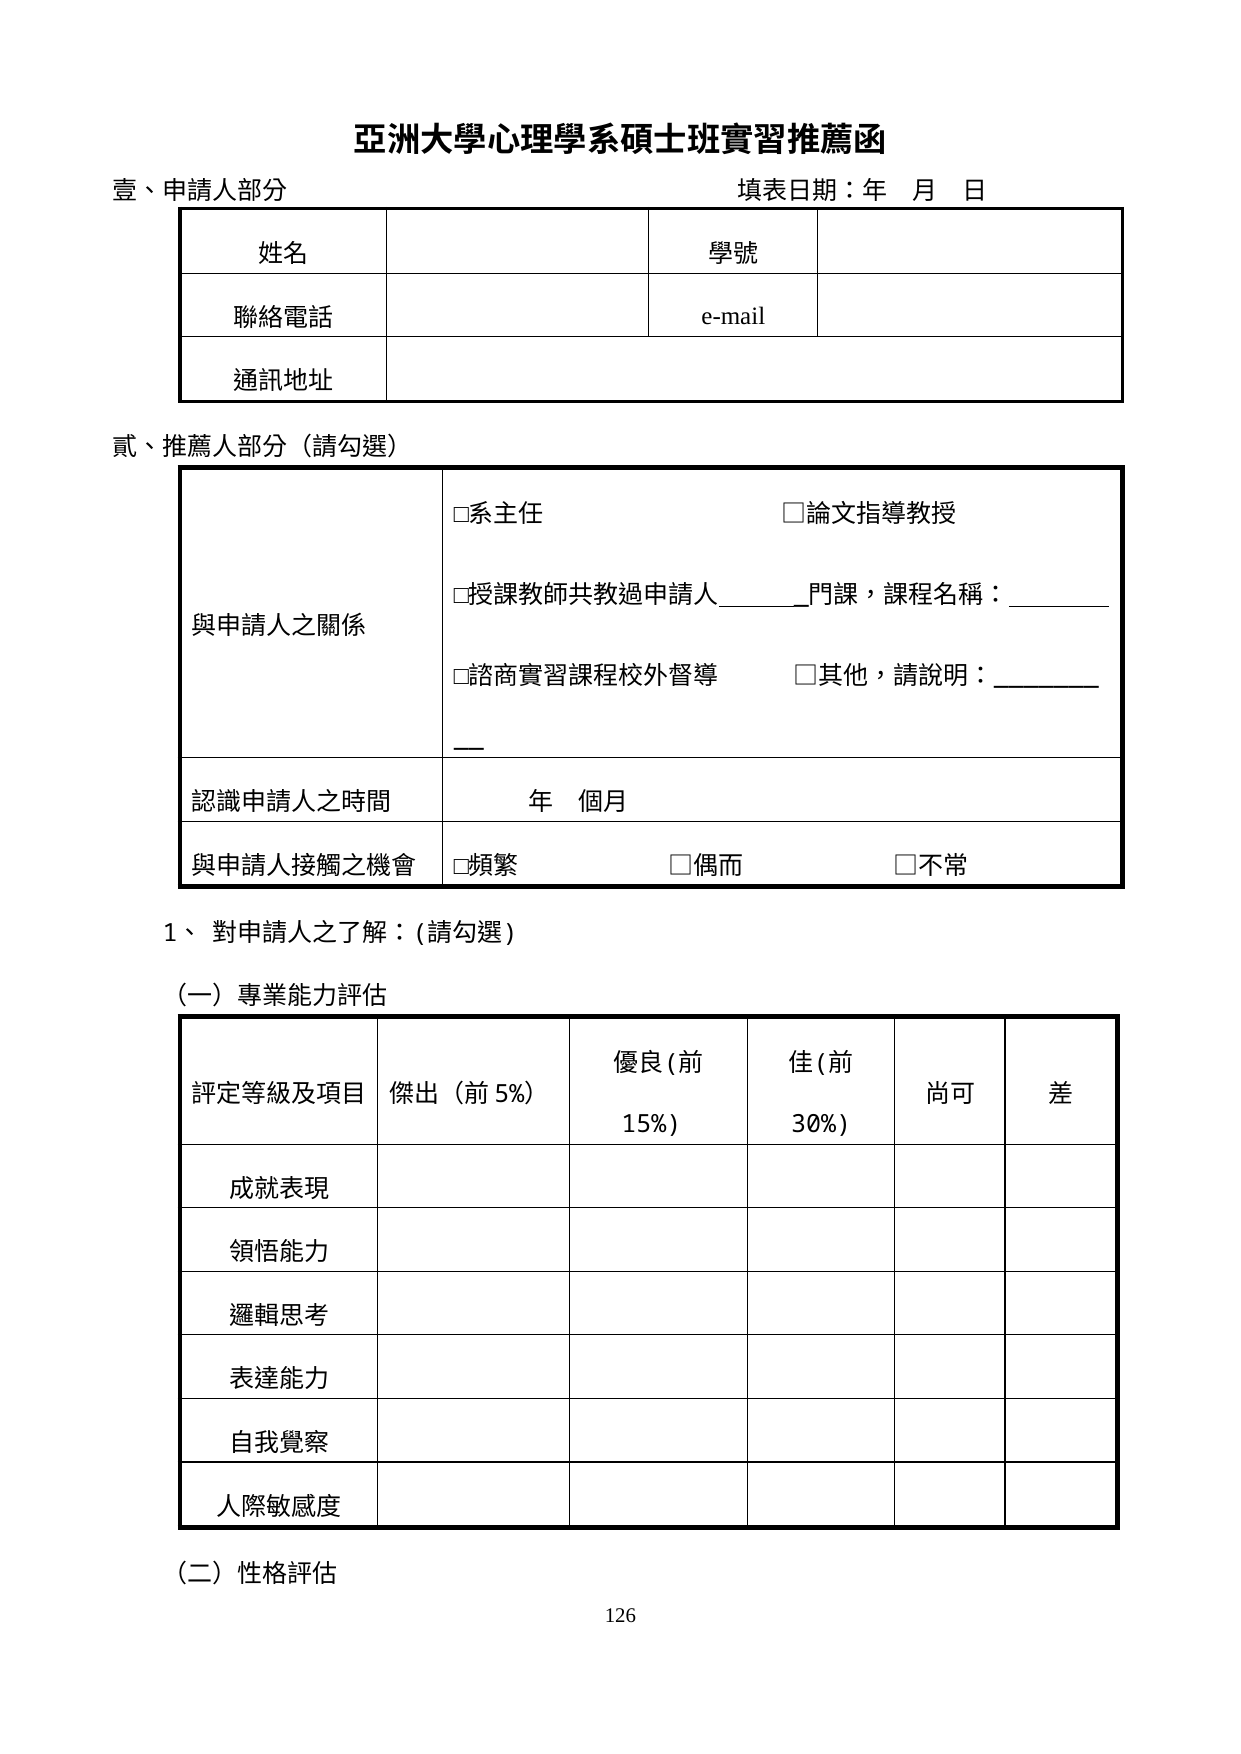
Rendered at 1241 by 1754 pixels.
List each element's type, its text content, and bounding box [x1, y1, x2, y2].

table_header [387, 210, 648, 272]
table_cell □頻繁 □偶而 □不常 [443, 822, 1120, 884]
table_cell [748, 1463, 894, 1525]
table_cell [378, 1463, 569, 1525]
text （一）專業能力評估 [162, 952, 1128, 1014]
subtitle 亞洲大學心理學系碩士班實習推薦函 [112, 96, 1128, 158]
table_cell [570, 1463, 747, 1525]
table_header 差 [1006, 1019, 1115, 1144]
table_header 優良(前15%) [570, 1019, 747, 1144]
table_cell [818, 274, 1121, 336]
table_header 與申請人之關係 [182, 470, 442, 757]
table_cell [895, 1335, 1004, 1398]
table_cell [387, 337, 1121, 399]
table_cell [570, 1272, 747, 1334]
table_cell 通訊地址 [182, 337, 386, 399]
table_cell [1006, 1208, 1115, 1271]
table_cell 認識申請人之時間 [182, 758, 442, 821]
table_cell [1006, 1145, 1115, 1207]
table_cell [895, 1463, 1004, 1525]
table_cell [570, 1335, 747, 1398]
table_cell [895, 1272, 1004, 1334]
table_cell [378, 1208, 569, 1271]
table_cell [378, 1335, 569, 1398]
table_cell [748, 1272, 894, 1334]
table_cell [378, 1399, 569, 1461]
table_cell [1006, 1272, 1115, 1334]
table_cell [748, 1145, 894, 1207]
table_cell [378, 1145, 569, 1207]
table_cell 表達能力 [182, 1335, 377, 1398]
table_header [818, 210, 1121, 272]
text （二）性格評估 [162, 1530, 1128, 1592]
list 對申請人之了解：(請勾選) [162, 889, 1128, 952]
table_header 評定等級及項目 [182, 1019, 377, 1144]
table_cell 聯絡電話 [182, 274, 386, 336]
table_cell [895, 1208, 1004, 1271]
table_cell [1006, 1399, 1115, 1461]
table_header □系主任 □論文指導教授 □授課教師共教過申請人 _門課，課程名稱： □諮商實習課程校外督導 □其他，請說明：_________ [443, 470, 1120, 757]
text 壹、申請人部分 填表日期：年 月 日 [112, 171, 1128, 207]
table_cell 領悟能力 [182, 1208, 377, 1271]
table_cell [570, 1145, 747, 1207]
table_cell 成就表現 [182, 1145, 377, 1207]
table_cell 年 個月 [443, 758, 1120, 821]
table_cell [895, 1399, 1004, 1461]
table_cell [570, 1399, 747, 1461]
table_cell [378, 1272, 569, 1334]
table_cell 與申請人接觸之機會 [182, 822, 442, 884]
table_cell [748, 1335, 894, 1398]
table_cell [570, 1208, 747, 1271]
text 貳、推薦人部分（請勾選） [112, 403, 1128, 465]
table_cell 人際敏感度 [182, 1463, 377, 1525]
table_cell [748, 1208, 894, 1271]
table_header 尚可 [895, 1019, 1004, 1144]
table_cell [895, 1145, 1004, 1207]
table_header 姓名 [182, 210, 386, 272]
table_header 佳(前30%) [748, 1019, 894, 1144]
table_cell 邏輯思考 [182, 1272, 377, 1334]
table_cell [748, 1399, 894, 1461]
table_header 傑出（前5%） [378, 1019, 569, 1144]
table_cell 自我覺察 [182, 1399, 377, 1461]
table_cell e-mail [649, 274, 817, 336]
table_cell [1006, 1335, 1115, 1398]
table_cell [387, 274, 648, 336]
table_header 學號 [649, 210, 817, 272]
table_cell [1006, 1463, 1115, 1525]
